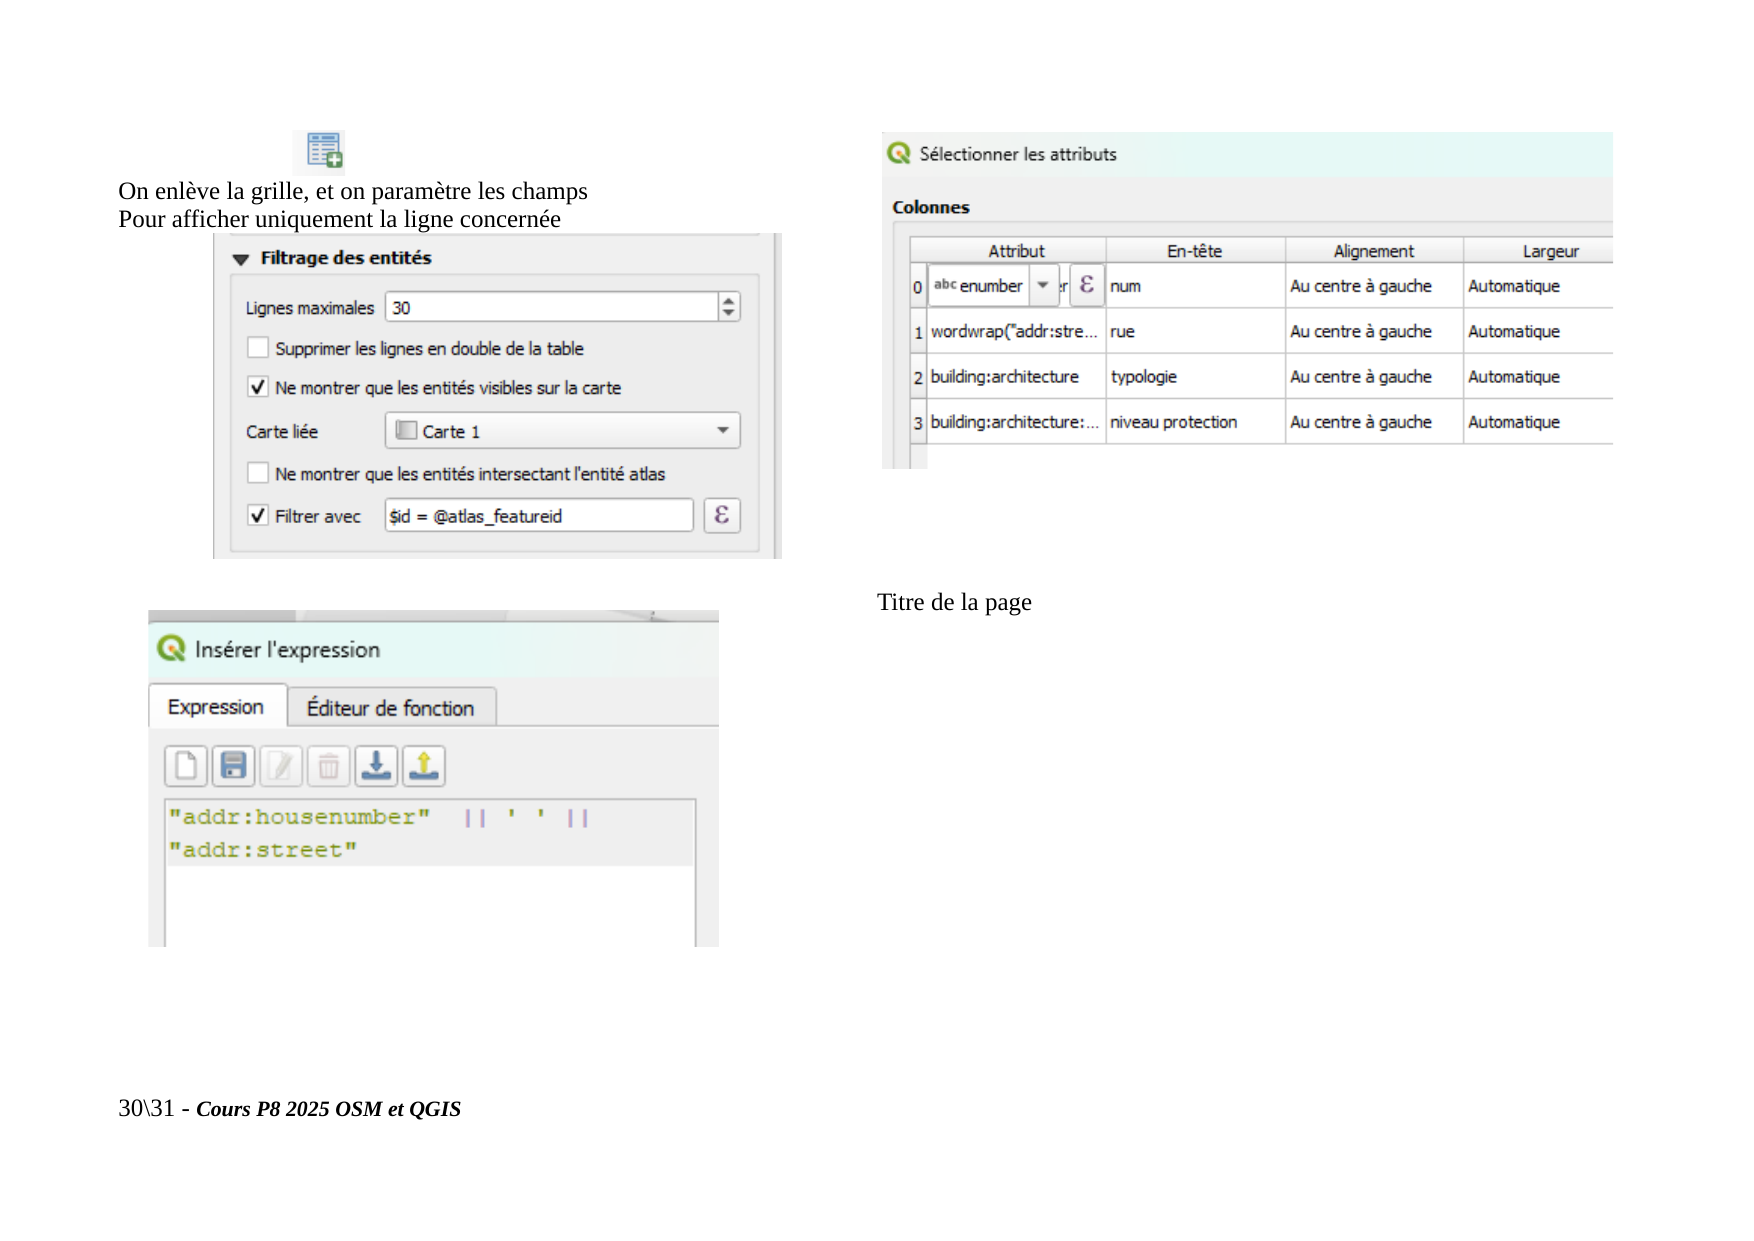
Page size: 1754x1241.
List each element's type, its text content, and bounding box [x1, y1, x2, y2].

table_cell [877, 118, 1636, 587]
table_cell [118, 587, 877, 976]
picture [882, 132, 1614, 469]
picture [213, 233, 782, 559]
table_cell On enlève la grille, et on paramètre les champs Pour afficher uniquement la ligne concernée [118, 118, 877, 587]
picture [148, 610, 719, 947]
picture [292, 130, 346, 176]
table_cell Titre de la page [877, 587, 1636, 976]
